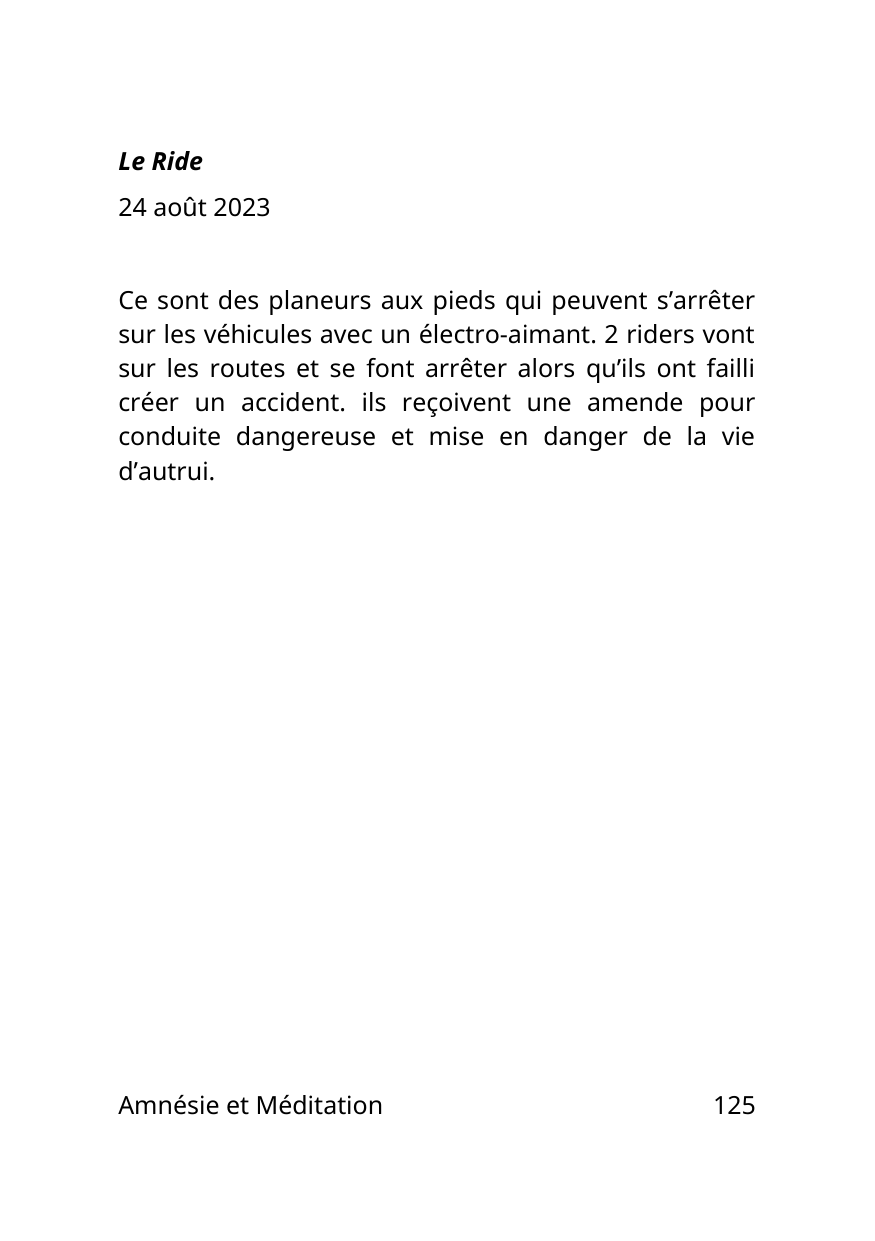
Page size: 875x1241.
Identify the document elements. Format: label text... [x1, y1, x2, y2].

text Ce sont des planeurs aux pieds qui peuvent s’arrêter sur les véhicules avec un électro-aimant. 2 riders vont sur les routes et se font arrêter alors qu’ils ont failli créer un accident. ils reçoivent une amende pour conduite dangereuse et mise en danger de la vie d’autrui. [118, 283, 756, 487]
text 24 août 2023 [118, 190, 756, 224]
subtitle Le Ride [118, 143, 756, 177]
